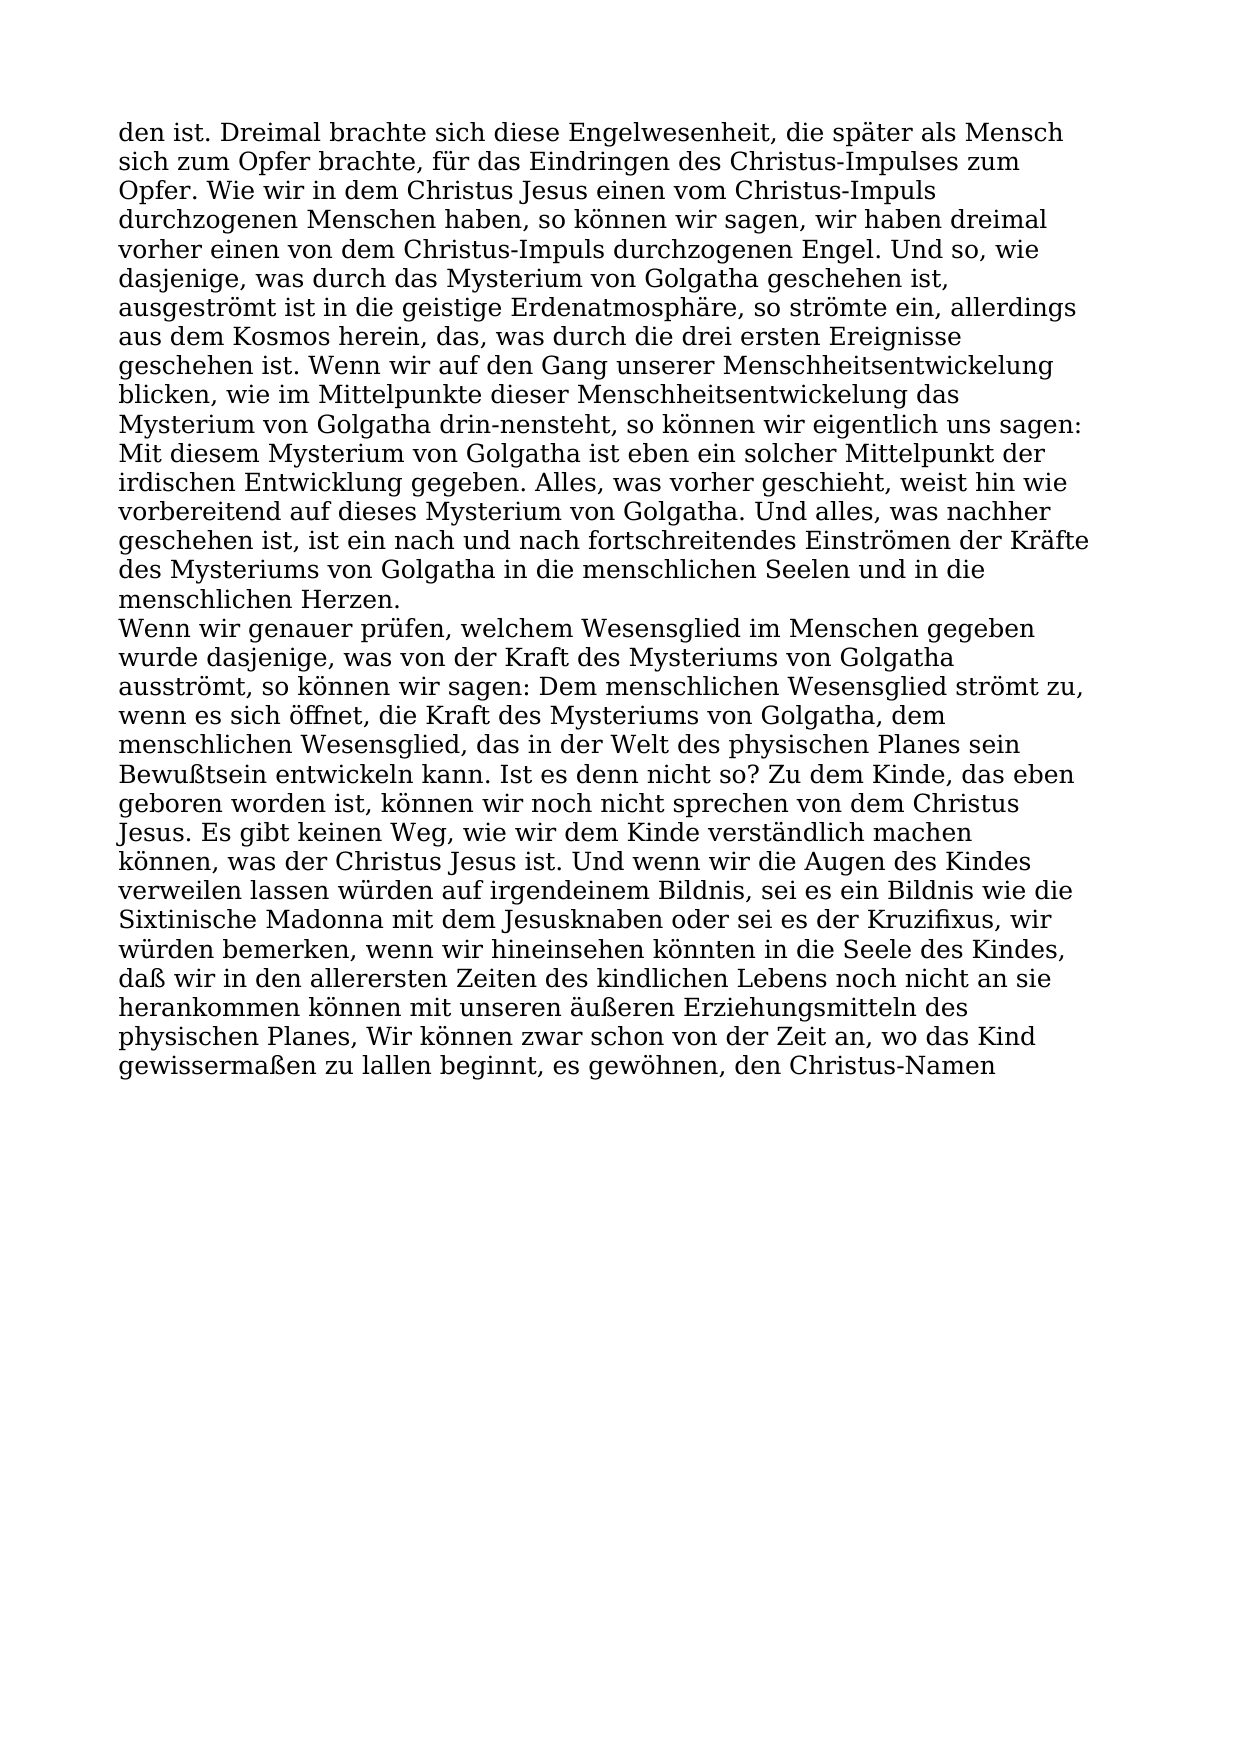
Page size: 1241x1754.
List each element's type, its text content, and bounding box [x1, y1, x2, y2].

text daß wir in den allerersten Zeiten des kindlichen Lebens noch nicht an sie [118, 964, 1122, 993]
text Bewußtsein entwickeln kann. Ist es denn nicht so? Zu dem Kinde, das eben [118, 760, 1122, 789]
text sich zum Opfer brachte, für das Eindringen des Christus-Impulses zum [118, 147, 1122, 176]
text aus dem Kosmos herein, das, was durch die drei ersten Ereignisse [118, 322, 1122, 351]
text vorbereitend auf dieses Mysterium von Golgatha. Und alles, was nachher [118, 497, 1122, 526]
text menschlichen Wesensglied, das in der Welt des physischen Planes sein [118, 731, 1122, 760]
text den ist. Dreimal brachte sich diese Engelwesenheit, die später als Mensch [118, 118, 1122, 147]
text Sixtinische Madonna mit dem Jesusknaben oder sei es der Kruzifixus, wir [118, 906, 1122, 935]
text gewissermaßen zu lallen beginnt, es gewöhnen, den Christus-Namen [118, 1051, 1122, 1081]
text ausgeströmt ist in die geistige Erdenatmosphäre, so strömte ein, allerdings [118, 293, 1122, 322]
text geschehen ist. Wenn wir auf den Gang unserer Menschheitsentwickelung [118, 351, 1122, 381]
text Wenn wir genauer prüfen, welchem Wesensglied im Menschen gegeben [118, 614, 1122, 643]
text Jesus. Es gibt keinen Weg, wie wir dem Kinde verständlich machen [118, 818, 1122, 847]
text menschlichen Herzen. [118, 585, 1122, 614]
text würden bemerken, wenn wir hineinsehen könnten in die Seele des Kindes, [118, 935, 1122, 964]
text Mit diesem Mysterium von Golgatha ist eben ein solcher Mittelpunkt der [118, 439, 1122, 468]
text irdischen Entwicklung gegeben. Alles, was vorher geschieht, weist hin wie [118, 468, 1122, 497]
text geboren worden ist, können wir noch nicht sprechen von dem Christus [118, 789, 1122, 818]
text des Mysteriums von Golgatha in die menschlichen Seelen und in die [118, 556, 1122, 585]
text ausströmt, so können wir sagen: Dem menschlichen Wesensglied strömt zu, [118, 672, 1122, 701]
text wenn es sich öffnet, die Kraft des Mysteriums von Golgatha, dem [118, 701, 1122, 731]
text Mysterium von Golgatha drin-nensteht, so können wir eigentlich uns sagen: [118, 410, 1122, 439]
text Opfer. Wie wir in dem Christus Jesus einen vom Christus-Impuls [118, 176, 1122, 206]
text können, was der Christus Jesus ist. Und wenn wir die Augen des Kindes [118, 847, 1122, 876]
text verweilen lassen würden auf irgendeinem Bildnis, sei es ein Bildnis wie die [118, 876, 1122, 906]
text durchzogenen Menschen haben, so können wir sagen, wir haben dreimal [118, 206, 1122, 235]
text blicken, wie im Mittelpunkte dieser Menschheitsentwickelung das [118, 381, 1122, 410]
text geschehen ist, ist ein nach und nach fortschreitendes Einströmen der Kräfte [118, 526, 1122, 556]
text wurde dasjenige, was von der Kraft des Mysteriums von Golgatha [118, 643, 1122, 672]
text herankommen können mit unseren äußeren Erziehungsmitteln des [118, 993, 1122, 1022]
text dasjenige, was durch das Mysterium von Golgatha geschehen ist, [118, 264, 1122, 293]
text physischen Planes, Wir können zwar schon von der Zeit an, wo das Kind [118, 1022, 1122, 1051]
text vorher einen von dem Christus-Impuls durchzogenen Engel. Und so, wie [118, 235, 1122, 264]
